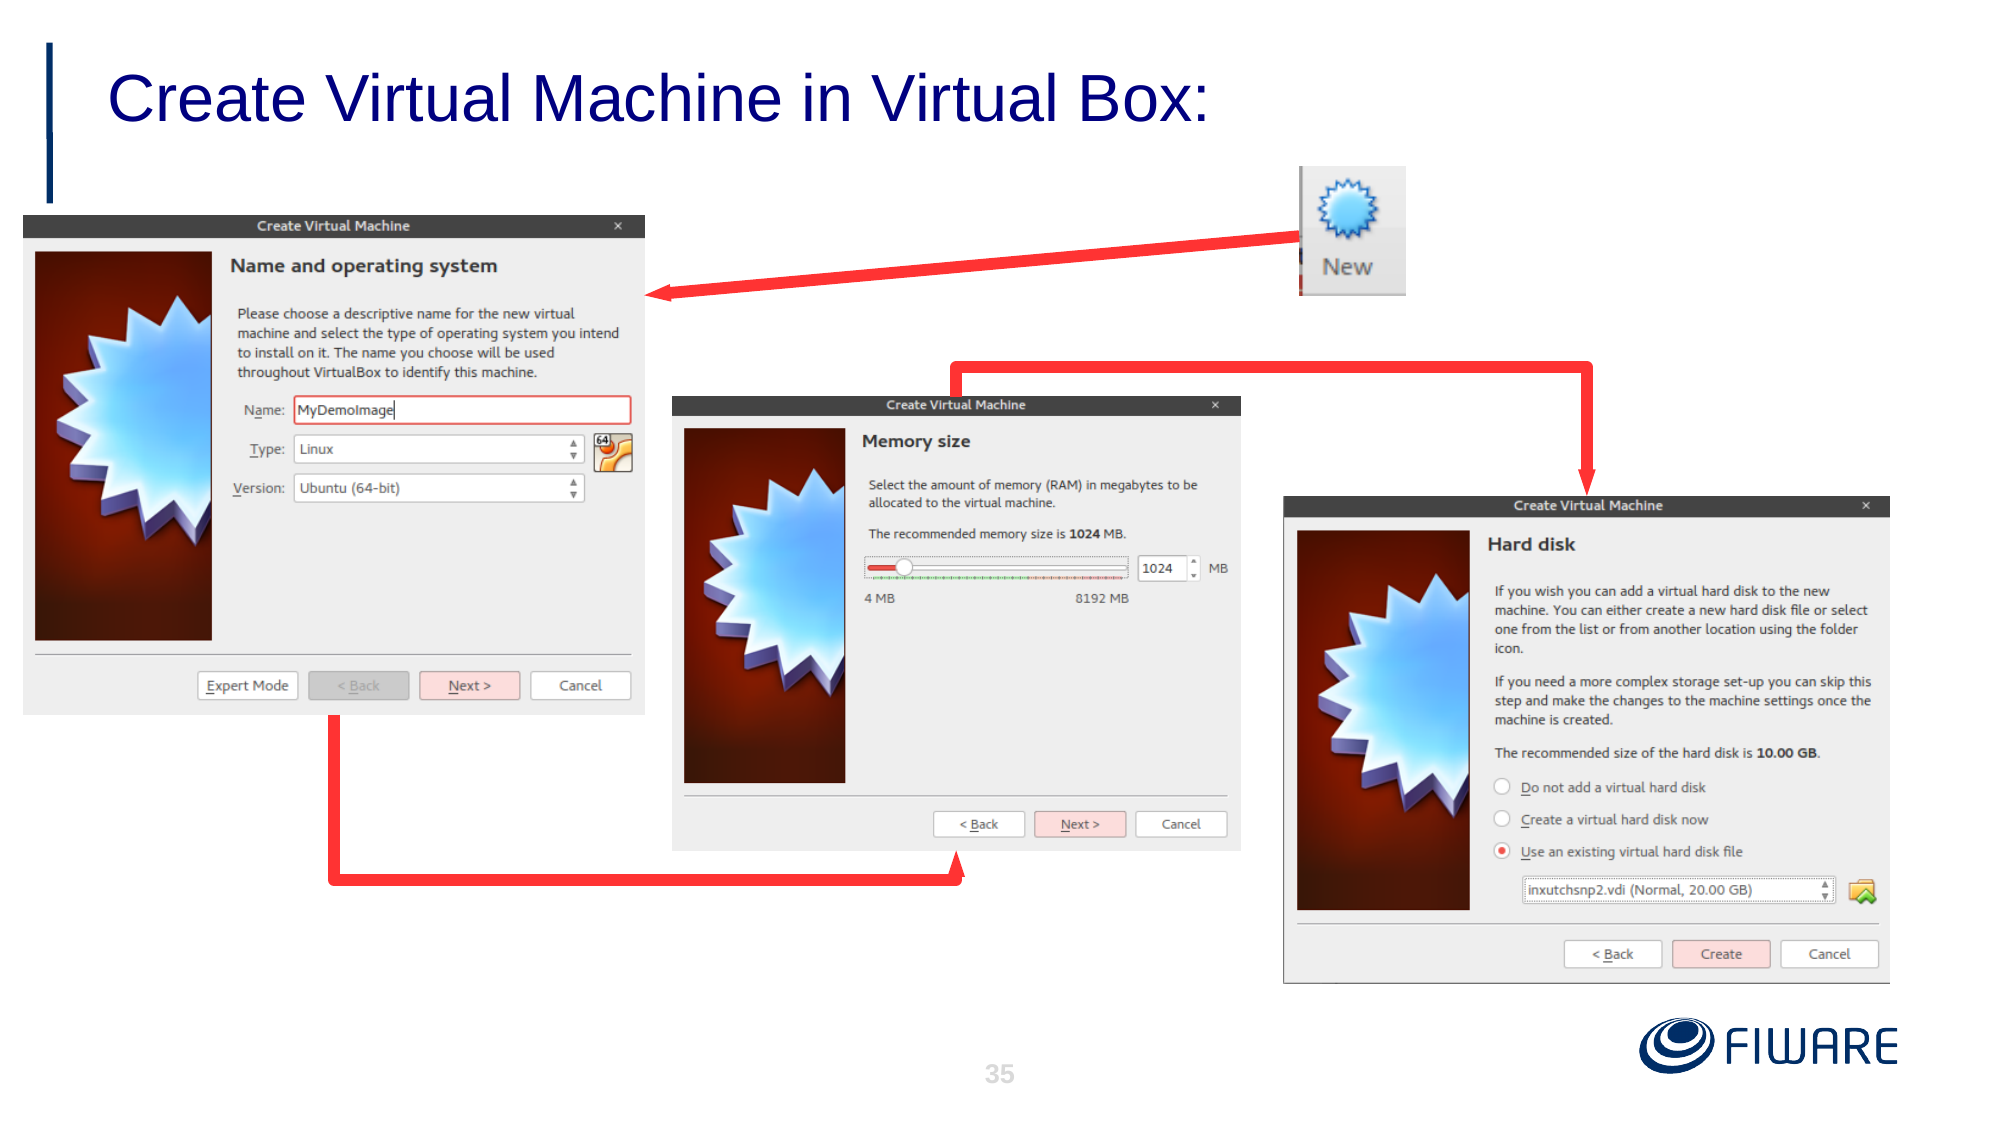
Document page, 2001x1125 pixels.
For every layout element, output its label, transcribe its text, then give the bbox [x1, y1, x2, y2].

title Create Virtual Machine in Virtual Box: [92, 47, 1704, 178]
slide_number [887, 1042, 1113, 1103]
picture [1283, 496, 1890, 984]
picture [23, 215, 645, 715]
picture [672, 396, 1241, 851]
picture [1635, 1012, 1905, 1077]
picture [1299, 166, 1406, 296]
